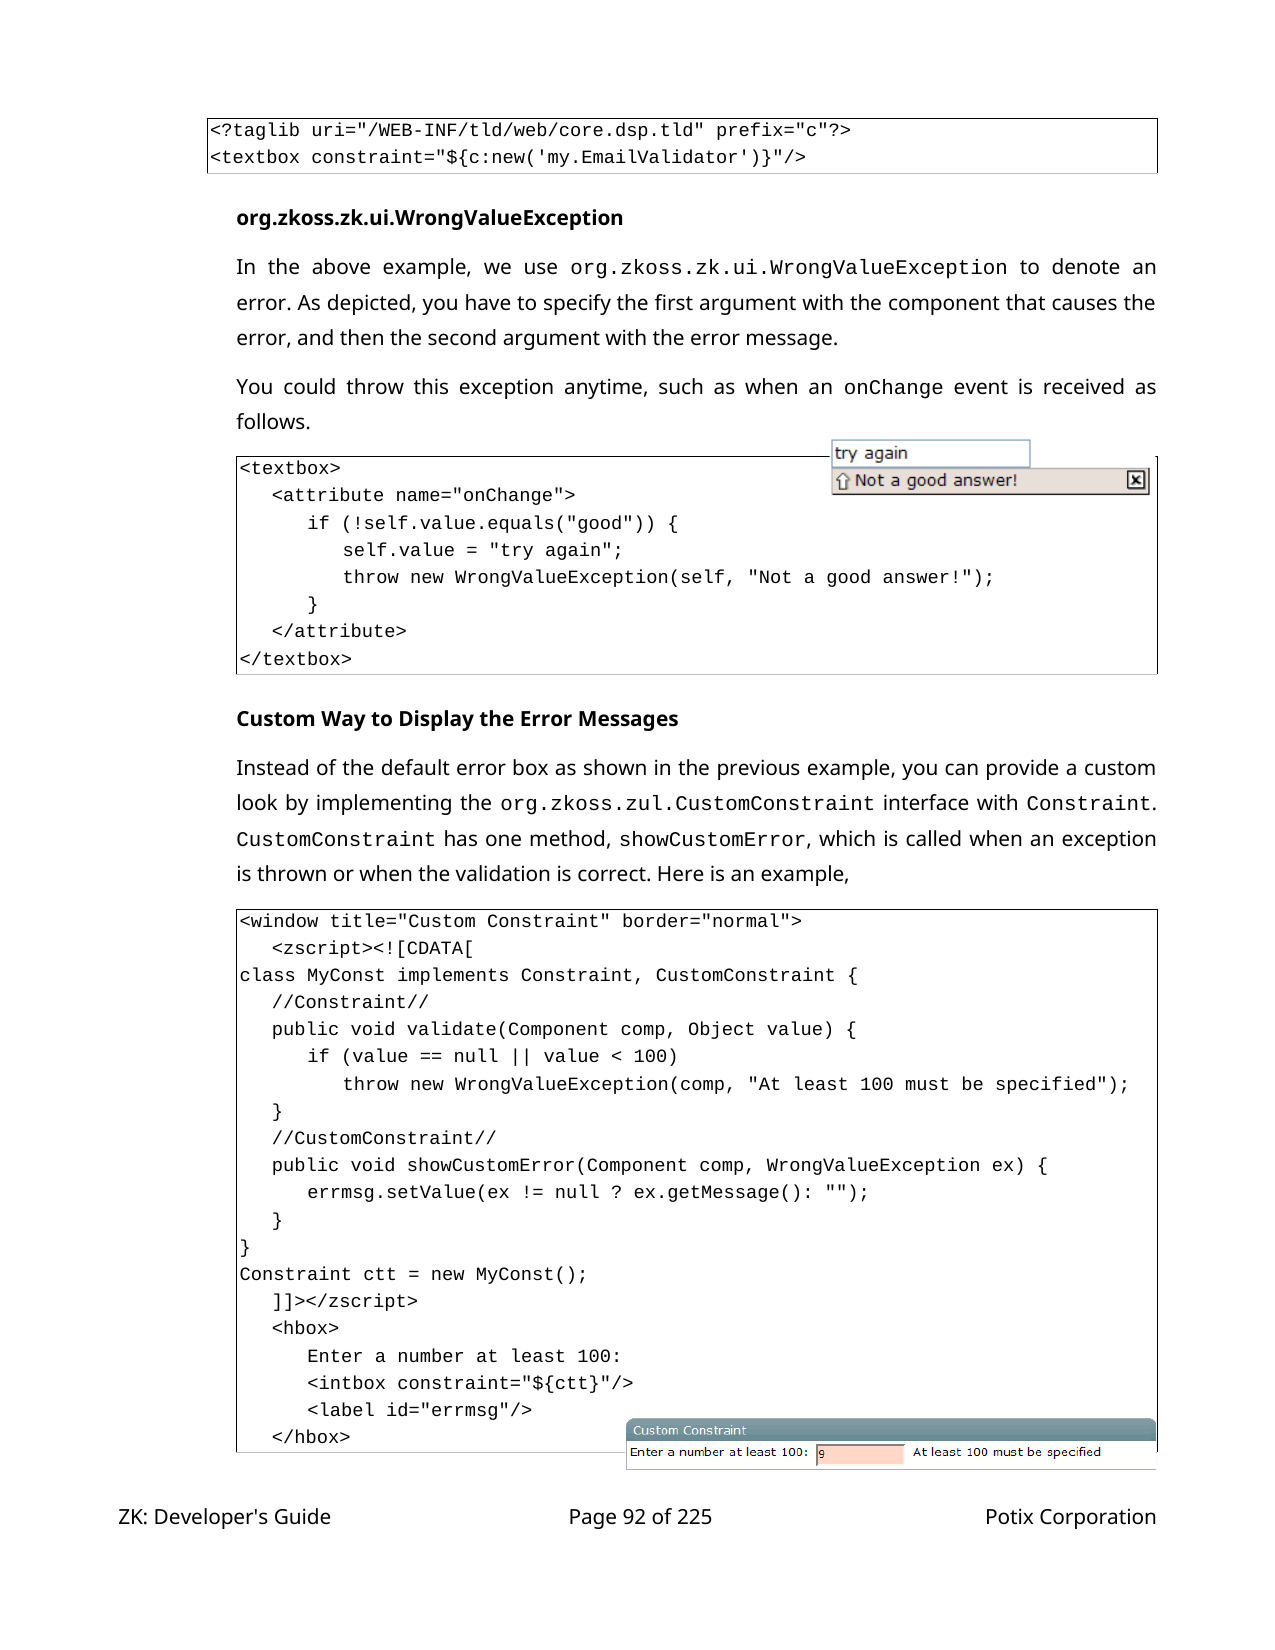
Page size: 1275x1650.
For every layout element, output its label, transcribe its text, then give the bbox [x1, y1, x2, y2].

text </textbox> [237, 646, 1157, 674]
picture [829, 437, 1156, 499]
text public void showCustomError(Component comp, WrongValueException ex) { [237, 1153, 1157, 1177]
text self.value = "try again"; [237, 538, 1157, 562]
picture [624, 1417, 1157, 1471]
text <textbox> [237, 457, 829, 480]
text } [237, 1099, 1157, 1123]
text <textbox constraint="${c:new('my.EmailValidator')}"/> [208, 145, 1157, 173]
text public void validate(Component comp, Object value) { [237, 1017, 1157, 1041]
text } [237, 1235, 1157, 1259]
text if (!self.value.equals("good")) { [237, 511, 1157, 535]
text <hbox> [237, 1316, 1157, 1341]
text <intbox constraint="${ctt}"/> [237, 1371, 1157, 1395]
text //Constraint// [237, 990, 1157, 1014]
text } [237, 1207, 1157, 1232]
text <label id="errmsg"/> [237, 1398, 1157, 1422]
text <zscript><![CDATA[ [237, 936, 1157, 960]
text if (value == null || value < 100) [237, 1044, 1157, 1069]
text Instead of the default error box as shown in the previous example, you can provide a custom look by implementing the org.zkoss.zul.CustomConstraint interface with Constraint. CustomConstraint has one method, showCustomError, which is called when an exception is thrown or when the validation is correct. Here is an example, [236, 753, 1157, 888]
subtitle Custom Way to Display the Error Messages [236, 704, 1157, 733]
text class MyConst implements Constraint, CustomConstraint { [237, 963, 1157, 987]
text errmsg.setValue(ex != null ? ex.getMessage(): ""); [237, 1180, 1157, 1204]
text Enter a number at least 100: [237, 1343, 1157, 1368]
text In the above example, we use org.zkoss.zk.ui.WrongValueException to denote an error. As depicted, you have to specify the first argument with the component that causes the error, and then the second argument with the error message. [236, 252, 1157, 351]
text </hbox> [237, 1425, 624, 1452]
subtitle org.zkoss.zk.ui.WrongValueException [236, 203, 1157, 232]
text You could throw this exception anytime, such as when an onChange event is received as follows. [236, 372, 1157, 436]
text } [237, 592, 1157, 616]
text throw new WrongValueException(self, "Not a good answer!"); [237, 565, 1157, 589]
text ]]></zscript> [237, 1289, 1157, 1313]
text <?taglib uri="/WEB-INF/tld/web/core.dsp.tld" prefix="c"?> [208, 119, 1157, 142]
text </attribute> [237, 619, 1157, 643]
text Constraint ctt = new MyConst(); [237, 1262, 1157, 1286]
text //CustomConstraint// [237, 1126, 1157, 1150]
text <attribute name="onChange"> [237, 483, 1157, 508]
text throw new WrongValueException(comp, "At least 100 must be specified"); [237, 1072, 1157, 1096]
text <window title="Custom Constraint" border="normal"> [237, 910, 1157, 933]
